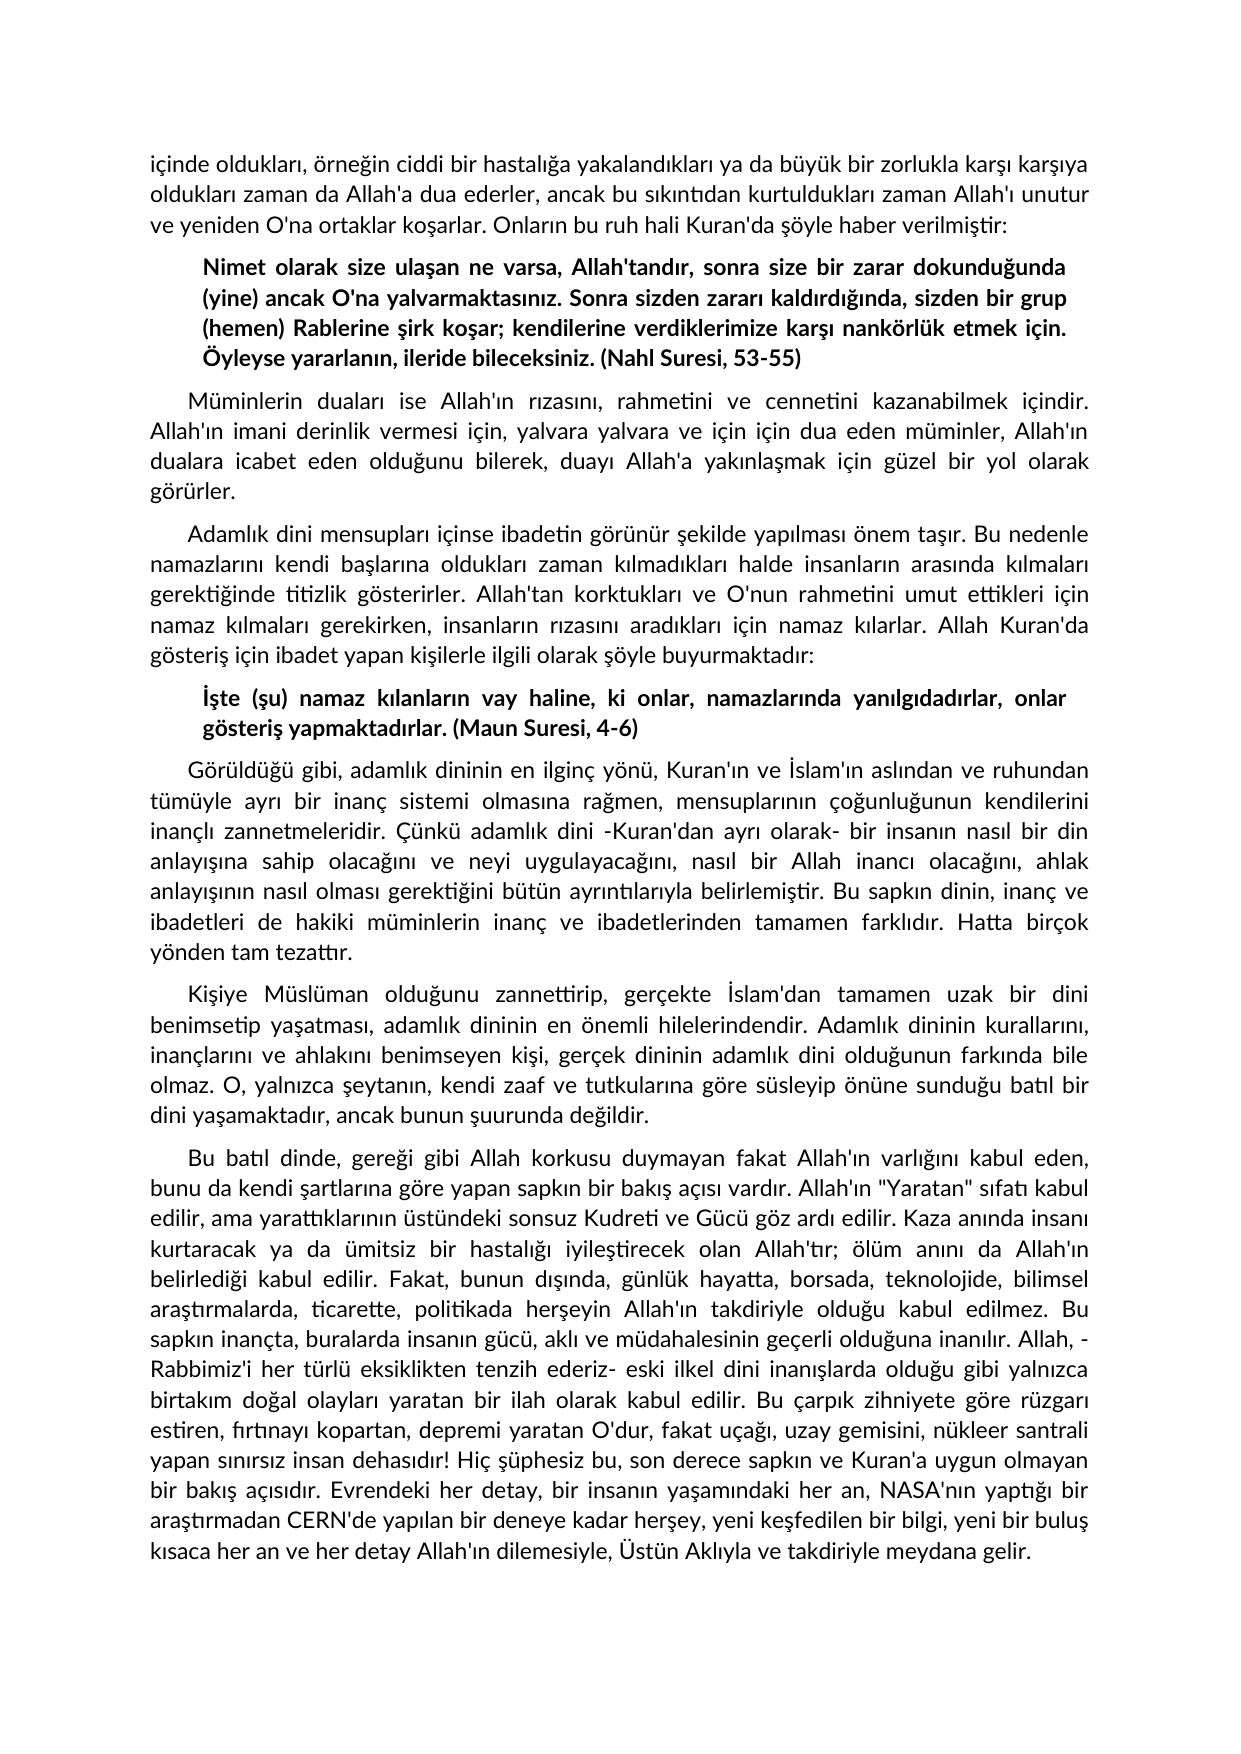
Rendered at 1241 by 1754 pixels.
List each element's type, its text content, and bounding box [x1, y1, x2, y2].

text içinde oldukları, örneğin ciddi bir hastalığa yakalandıkları ya da büyük bir zorlukla karşı karşıya oldukları zaman da Allah'a dua ederler, ancak bu sıkıntıdan kurtuldukları zaman Allah'ı unutur ve yeniden O'na ortaklar koşarlar. Onların bu ruh hali Kuran'da şöyle haber verilmiştir: [150, 150, 1090, 238]
text Nimet olarak size ulaşan ne varsa, Allah'tandır, sonra size bir zarar dokunduğunda (yine) ancak O'na yalvarmaktasınız. Sonra sizden zararı kaldırdığında, sizden bir grup (hemen) Rablerine şirk koşar; kendilerine verdiklerimize karşı nankörlük etmek için. Öyleyse yararlanın, ileride bileceksiniz. (Nahl Suresi, 53-55) [202, 253, 1068, 371]
text Görüldüğü gibi, adamlık dininin en ilginç yönü, Kuran'ın ve İslam'ın aslından ve ruhundan tümüyle ayrı bir inanç sistemi olmasına rağmen, mensuplarının çoğunluğunun kendilerini inançlı zannetmeleridir. Çünkü adamlık dini -Kuran'dan ayrı olarak- bir insanın nasıl bir din anlayışına sahip olacağını ve neyi uygulayacağını, nasıl bir Allah inancı olacağını, ahlak anlayışının nasıl olması gerektiğini bütün ayrıntılarıyla belirlemiştir. Bu sapkın dinin, inanç ve ibadetleri de hakiki müminlerin inanç ve ibadetlerinden tamamen farklıdır. Hatta birçok yönden tam tezattır. [150, 756, 1090, 965]
text Kişiye Müslüman olduğunu zannettirip, gerçekte İslam'dan tamamen uzak bir dini benimsetip yaşatması, adamlık dininin en önemli hilelerindendir. Adamlık dininin kurallarını, inançlarını ve ahlakını benimseyen kişi, gerçek dininin adamlık dini olduğunun farkında bile olmaz. O, yalnızca şeytanın, kendi zaaf ve tutkularına göre süsleyip önüne sunduğu batıl bir dini yaşamaktadır, ancak bunun şuurunda değildir. [150, 980, 1090, 1128]
text Adamlık dini mensupları içinse ibadetin görünür şekilde yapılması önem taşır. Bu nedenle namazlarını kendi başlarına oldukları zaman kılmadıkları halde insanların arasında kılmaları gerektiğinde titizlik gösterirler. Allah'tan korktukları ve O'nun rahmetini umut ettikleri için namaz kılmaları gerekirken, insanların rızasını aradıkları için namaz kılarlar. Allah Kuran'da gösteriş için ibadet yapan kişilerle ilgili olarak şöyle buyurmaktadır: [150, 520, 1090, 668]
text İşte (şu) namaz kılanların vay haline, ki onlar, namazlarında yanılgıdadırlar, onlar gösteriş yapmaktadırlar. (Maun Suresi, 4-6) [202, 683, 1068, 741]
text Müminlerin duaları ise Allah'ın rızasını, rahmetini ve cennetini kazanabilmek içindir. Allah'ın imani derinlik vermesi için, yalvara yalvara ve için için dua eden müminler, Allah'ın dualara icabet eden olduğunu bilerek, duayı Allah'a yakınlaşmak için güzel bir yol olarak görürler. [150, 386, 1090, 504]
text Bu batıl dinde, gereği gibi Allah korkusu duymayan fakat Allah'ın varlığını kabul eden, bunu da kendi şartlarına göre yapan sapkın bir bakış açısı vardır. Allah'ın "Yaratan" sıfatı kabul edilir, ama yarattıklarının üstündeki sonsuz Kudreti ve Gücü göz ardı edilir. Kaza anında insanı kurtaracak ya da ümitsiz bir hastalığı iyileştirecek olan Allah'tır; ölüm anını da Allah'ın belirlediği kabul edilir. Fakat, bunun dışında, günlük hayatta, borsada, teknolojide, bilimsel araştırmalarda, ticarette, politikada herşeyin Allah'ın takdiriyle olduğu kabul edilmez. Bu sapkın inançta, buralarda insanın gücü, aklı ve müdahalesinin geçerli olduğuna inanılır. Allah, -Rabbimiz'i her türlü eksiklikten tenzih ederiz- eski ilkel dini inanışlarda olduğu gibi yalnızca birtakım doğal olayları yaratan bir ilah olarak kabul edilir. Bu çarpık zihniyete göre rüzgarı estiren, fırtınayı kopartan, depremi yaratan O'dur, fakat uçağı, uzay gemisini, nükleer santrali yapan sınırsız insan dehasıdır! Hiç şüphesiz bu, son derece sapkın ve Kuran'a uygun olmayan bir bakış açısıdır. Evrendeki her detay, bir insanın yaşamındaki her an, NASA'nın yaptığı bir araştırmadan CERN'de yapılan bir deneye kadar herşey, yeni keşfedilen bir bilgi, yeni bir buluş kısaca her an ve her detay Allah'ın dilemesiyle, Üstün Aklıyla ve takdiriyle meydana gelir. [150, 1144, 1090, 1564]
